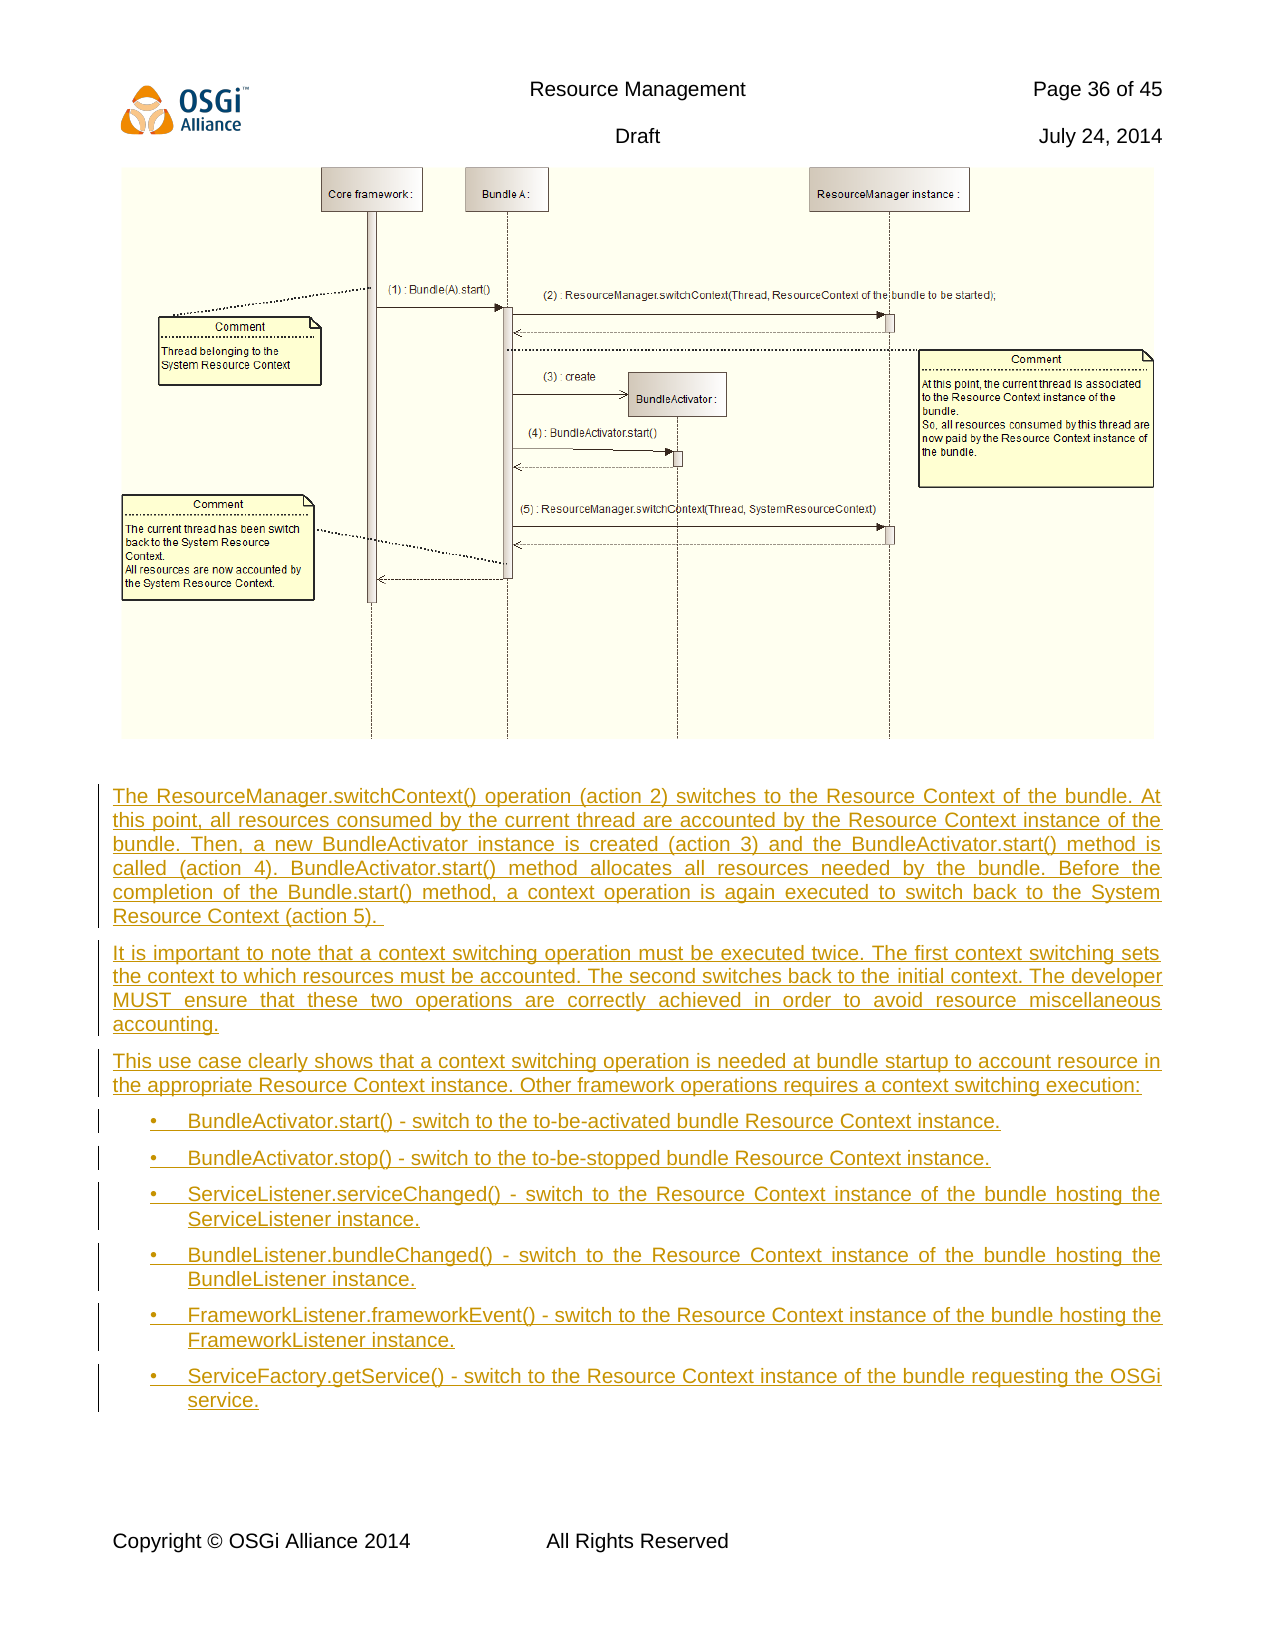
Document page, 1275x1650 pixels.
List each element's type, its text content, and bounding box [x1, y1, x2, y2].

text The ResourceManager.switchContext() operation (action 2) switches to the Resource Context of the bundle. At [112, 784, 1162, 805]
text this point, all resources consumed by the current thread are accounted by the Resource Context instance of the [112, 806, 1162, 829]
text bundle. Then, a new BundleActivator instance is created (action 3) and the BundleActivator.start() method is [112, 830, 1162, 853]
list FrameworkListener instance. [150, 1325, 1162, 1351]
list ServiceFactory.getService() - switch to the Resource Context instance of the bundle requesting the OSGi [150, 1364, 1162, 1385]
text the appropriate Resource Context instance. Other framework operations requires a context switching execution: [112, 1071, 1162, 1097]
list BundleListener instance. [150, 1265, 1162, 1291]
text completion of the Bundle.start() method, a context operation is again executed to switch back to the System [112, 878, 1162, 901]
list BundleActivator.stop() - switch to the to-be-stopped bundle Resource Context instance. [150, 1146, 1162, 1170]
list ServiceListener instance. [150, 1204, 1162, 1230]
text Resource Context (action 5). [112, 902, 1162, 928]
text called (action 4). BundleActivator.start() method allocates all resources needed by the bundle. Before the [112, 854, 1162, 877]
list BundleActivator.start() - switch to the to-be-activated bundle Resource Context instance. [150, 1109, 1162, 1133]
text This use case clearly shows that a context switching operation is needed at bundle startup to account resource in [112, 1049, 1162, 1070]
text accounting. [112, 1010, 1162, 1036]
text MUST ensure that these two operations are correctly achieved in order to avoid resource miscellaneous [112, 986, 1162, 1009]
list service. [150, 1386, 1162, 1412]
list BundleListener.bundleChanged() - switch to the Resource Context instance of the bundle hosting the [150, 1243, 1162, 1264]
list ServiceListener.serviceChanged() - switch to the Resource Context instance of the bundle hosting the [150, 1182, 1162, 1203]
text It is important to note that a context switching operation must be executed twice. The first context switching sets the context to which resources must be accounted. The second switches back to the initial context. The developer [112, 940, 1162, 985]
list FrameworkListener.frameworkEvent() - switch to the Resource Context instance of the bundle hosting the [150, 1303, 1162, 1324]
picture [113, 78, 257, 142]
picture [112, 158, 1163, 748]
